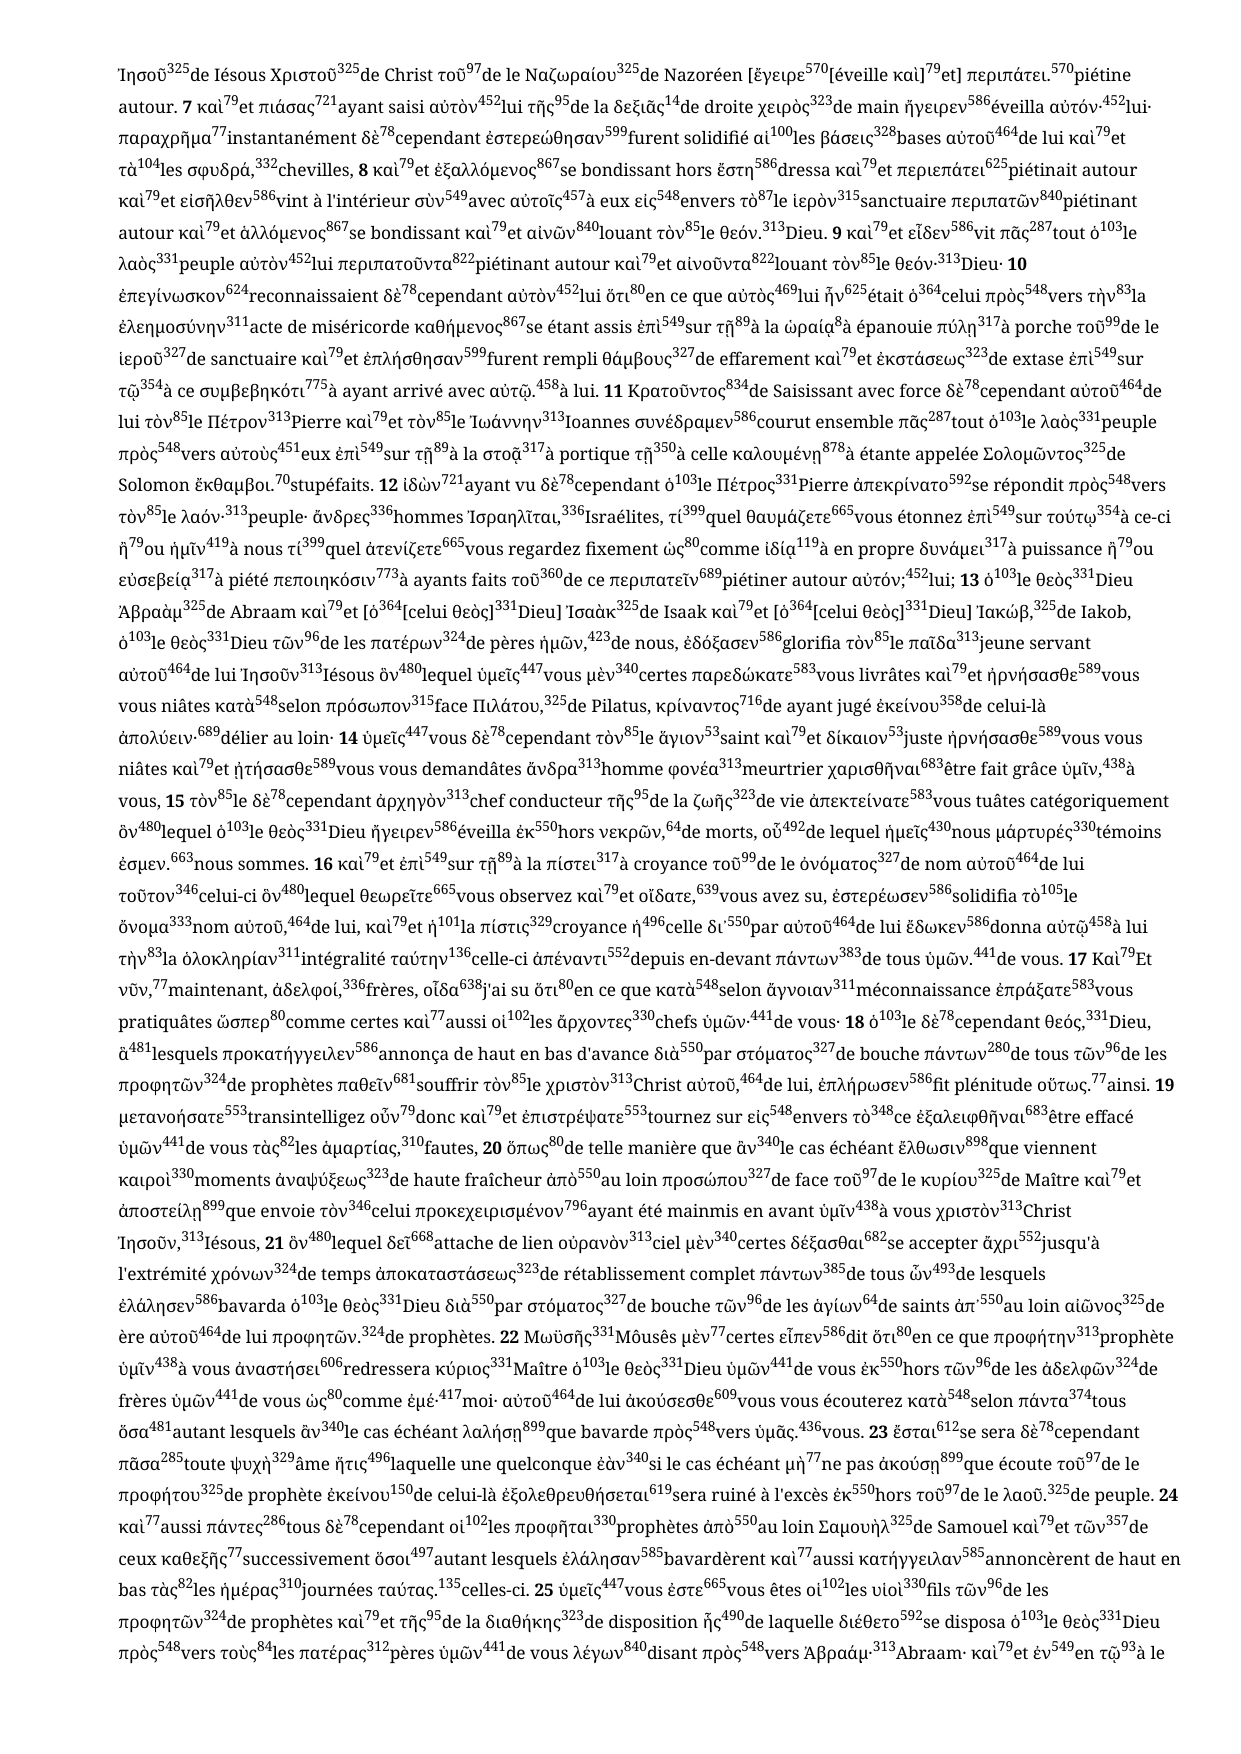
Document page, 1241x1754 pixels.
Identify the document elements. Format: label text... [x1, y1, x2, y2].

text 1 Πέτρος331Pierre δὲ78cependant καὶ77aussi Ἰωάννης331Ioannes ἀνέβαινον624montaient εἰς548envers τὸ87le ἱερὸν315sanctuaire ἐπὶ548sur τὴν83la ὥραν311heure τῆς95de la προσευχῆς323de prière τὴν83la ἐνάτην.51neuvième. 2 καί79et τις287un quelconque ἀνὴρ331homme χωλὸς47boiteux ἐκ550hors κοιλίας323de cavité ventrale μητρὸς323de mère αὐτοῦ464de lui ὑπάρχων840subsistant ἐβαστάζετο,636était mis en charge, ὃν480lequel ἐτίθουν624posaient καθ᾽548selon ἡμέραν311journée πρὸς548vers τὴν83la θύραν311porte τοῦ99de le ἱεροῦ327de sanctuaire τὴν344celle λεγομένην873étante dite Ὡραίαν30Épanouie τοῦ360de ce αἰτεῖν689demander ἐλεημοσύνην311acte de miséricorde παρὰ550à côté τῶν357de ceux εἰσπορευομένων860de se allants à l'intérieur εἰς548envers τὸ87le ἱερόν·315sanctuaire· 3 ὃς498lequel ἰδὼν721ayant vu Πέτρον313Pierre καὶ79et Ἰωάννην313Ioannes μέλλοντας821imminants εἰσιέναι689entrer εἰς548envers τὸ87le ἱερόν,315sanctuaire, ἠρώτα625interrogeait ἐλεημοσύνην311acte de miséricorde λαβεῖν.681prendre. 4 ἀτενίσας721ayant regardé fixement δὲ78cependant Πέτρος331Pierre εἰς548envers αὐτὸν452lui σὺν549avec τῷ91à le Ἰωάννῃ319à Ioannes εἶπεν·586dit· βλέψον554regarde εἰς548envers ἡμᾶς.416nous. 5 ὁ469celui δὲ78cependant ἐπεῖχεν625avait sur αὐτοῖς457à eux προσδοκῶν840attendant τι375un quelconque παρ᾽550à côté αὐτῶν463de eux λαβεῖν.681prendre. 6 εἶπεν586dit δὲ78cependant Πέτρος·331Pierre· ἀργύριον333objet d'argent καὶ79et χρυσίον333objet d'or οὐχ77non ὑπάρχει668subsiste μοι,420à moi, ὃ482lequel δὲ78cependant ἔχω664j'ai τοῦτό348ce-ci σοι439à toi δίδωμι·664je donne· ἐν549en τῷ93à le ὀνόματι321à nom Ἰησοῦ325de Iésous Χριστοῦ325de Christ τοῦ97de le Ναζωραίου325de Nazoréen [ἔγειρε570[éveille καὶ]79et] περιπάτει.570piétine autour. 7 καὶ79et πιάσας721ayant saisi αὐτὸν452lui τῆς95de la δεξιᾶς14de droite χειρὸς323de main ἤγειρεν586éveilla αὐτόν·452lui· παραχρῆμα77instantanément δὲ78cependant ἐστερεώθησαν599furent solidifié αἱ100les βάσεις328bases αὐτοῦ464de lui καὶ79et τὰ104les σφυδρά,332chevilles, 8 καὶ79et ἐξαλλόμενος867se bondissant hors ἔστη586dressa καὶ79et περιεπάτει625piétinait autour καὶ79et εἰσῆλθεν586vint à l'intérieur σὺν549avec αὐτοῖς457à eux εἰς548envers τὸ87le ἱερὸν315sanctuaire περιπατῶν840piétinant autour καὶ79et ἁλλόμενος867se bondissant καὶ79et αἰνῶν840louant τὸν85le θεόν.313Dieu. 9 καὶ79et εἶδεν586vit πᾶς287tout ὁ103le λαὸς331peuple αὐτὸν452lui περιπατοῦντα822piétinant autour καὶ79et αἰνοῦντα822louant τὸν85le θεόν·313Dieu· 10 ἐπεγίνωσκον624reconnaissaient δὲ78cependant αὐτὸν452lui ὅτι80en ce que αὐτὸς469lui ἦν625était ὁ364celui πρὸς548vers τὴν83la ἐλεημοσύνην311acte de miséricorde καθήμενος867se étant assis ἐπὶ549sur τῇ89à la ὡραίᾳ8à épanouie πύλῃ317à porche τοῦ99de le ἱεροῦ327de sanctuaire καὶ79et ἐπλήσθησαν599furent rempli θάμβους327de effarement καὶ79et ἐκστάσεως323de extase ἐπὶ549sur τῷ354à ce συμβεβηκότι775à ayant arrivé avec αὐτῷ.458à lui. 11 Κρατοῦντος834de Saisissant avec force δὲ78cependant αὐτοῦ464de lui τὸν85le Πέτρον313Pierre καὶ79et τὸν85le Ἰωάννην313Ioannes συνέδραμεν586courut ensemble πᾶς287tout ὁ103le λαὸς331peuple πρὸς548vers αὐτοὺς451eux ἐπὶ549sur τῇ89à la στοᾷ317à portique τῇ350à celle καλουμένῃ878à étante appelée Σολομῶντος325de Solomon ἔκθαμβοι.70stupéfaits. 12 ἰδὼν721ayant vu δὲ78cependant ὁ103le Πέτρος331Pierre ἀπεκρίνατο592se répondit πρὸς548vers τὸν85le λαόν·313peuple· ἄνδρες336hommes Ἰσραηλῖται,336Israélites, τί399quel θαυμάζετε665vous étonnez ἐπὶ549sur τούτῳ354à ce-ci ἢ79ou ἡμῖν419à nous τί399quel ἀτενίζετε665vous regardez fixement ὡς80comme ἰδίᾳ119à en propre δυνάμει317à puissance ἢ79ou εὐσεβείᾳ317à piété πεποιηκόσιν773à ayants faits τοῦ360de ce περιπατεῖν689piétiner autour αὐτόν;452lui; 13 ὁ103le θεὸς331Dieu Ἀβραὰμ325de Abraam καὶ79et [ὁ364[celui θεὸς]331Dieu] Ἰσαὰκ325de Isaak καὶ79et [ὁ364[celui θεὸς]331Dieu] Ἰακώβ,325de Iakob, ὁ103le θεὸς331Dieu τῶν96de les πατέρων324de pères ἡμῶν,423de nous, ἐδόξασεν586glorifia τὸν85le παῖδα313jeune servant αὐτοῦ464de lui Ἰησοῦν313Iésous ὃν480lequel ὑμεῖς447vous μὲν340certes παρεδώκατε583vous livrâtes καὶ79et ἠρνήσασθε589vous vous niâtes κατὰ548selon πρόσωπον315face Πιλάτου,325de Pilatus, κρίναντος716de ayant jugé ἐκείνου358de celui-là ἀπολύειν·689délier au loin· 14 ὑμεῖς447vous δὲ78cependant τὸν85le ἅγιον53saint καὶ79et δίκαιον53juste ἠρνήσασθε589vous vous niâtes καὶ79et ᾐτήσασθε589vous vous demandâtes ἄνδρα313homme φονέα313meurtrier χαρισθῆναι683être fait grâce ὑμῖν,438à vous, 15 τὸν85le δὲ78cependant ἀρχηγὸν313chef conducteur τῆς95de la ζωῆς323de vie ἀπεκτείνατε583vous tuâtes catégoriquement ὃν480lequel ὁ103le θεὸς331Dieu ἤγειρεν586éveilla ἐκ550hors νεκρῶν,64de morts, οὗ492de lequel ἡμεῖς430nous μάρτυρές330témoins ἐσμεν.663nous sommes. 16 καὶ79et ἐπὶ549sur τῇ89à la πίστει317à croyance τοῦ99de le ὀνόματος327de nom αὐτοῦ464de lui τοῦτον346celui-ci ὃν480lequel θεωρεῖτε665vous observez καὶ79et οἴδατε,639vous avez su, ἐστερέωσεν586solidifia τὸ105le ὄνομα333nom αὐτοῦ,464de lui, καὶ79et ἡ101la πίστις329croyance ἡ496celle δι᾽550par αὐτοῦ464de lui ἔδωκεν586donna αὐτῷ458à lui τὴν83la ὁλοκληρίαν311intégralité ταύτην136celle-ci ἀπέναντι552depuis en-devant πάντων383de tous ὑμῶν.441de vous. 17 Καὶ79Et νῦν,77maintenant, ἀδελφοί,336frères, οἶδα638j'ai su ὅτι80en ce que κατὰ548selon ἄγνοιαν311méconnaissance ἐπράξατε583vous pratiquâtes ὥσπερ80comme certes καὶ77aussi οἱ102les ἄρχοντες330chefs ὑμῶν·441de vous· 18 ὁ103le δὲ78cependant θεός,331Dieu, ἃ481lesquels προκατήγγειλεν586annonça de haut en bas d'avance διὰ550par στόματος327de bouche πάντων280de tous τῶν96de les προφητῶν324de prophètes παθεῖν681souffrir τὸν85le χριστὸν313Christ αὐτοῦ,464de lui, ἐπλήρωσεν586fit plénitude οὕτως.77ainsi. 19 μετανοήσατε553transintelligez οὖν79donc καὶ79et ἐπιστρέψατε553tournez sur εἰς548envers τὸ348ce ἐξαλειφθῆναι683être effacé ὑμῶν441de vous τὰς82les ἁμαρτίας,310fautes, 20 ὅπως80de telle manière que ἂν340le cas échéant ἔλθωσιν898que viennent καιροὶ330moments ἀναψύξεως323de haute fraîcheur ἀπὸ550au loin προσώπου327de face τοῦ97de le κυρίου325de Maître καὶ79et ἀποστείλῃ899que envoie τὸν346celui προκεχειρισμένον796ayant été mainmis en avant ὑμῖν438à vous χριστὸν313Christ Ἰησοῦν,313Iésous, 21 ὃν480lequel δεῖ668attache de lien οὐρανὸν313ciel μὲν340certes δέξασθαι682se accepter ἄχρι552jusqu'à l'extrémité χρόνων324de temps ἀποκαταστάσεως323de rétablissement complet πάντων385de tous ὧν493de lesquels ἐλάλησεν586bavarda ὁ103le θεὸς331Dieu διὰ550par στόματος327de bouche τῶν96de les ἁγίων64de saints ἀπ᾽550au loin αἰῶνος325de ère αὐτοῦ464de lui προφητῶν.324de prophètes. 22 Μωϋσῆς331Môusês μὲν77certes εἶπεν586dit ὅτι80en ce que προφήτην313prophète ὑμῖν438à vous ἀναστήσει606redressera κύριος331Maître ὁ103le θεὸς331Dieu ὑμῶν441de vous ἐκ550hors τῶν96de les ἀδελφῶν324de frères ὑμῶν441de vous ὡς80comme ἐμέ·417moi· αὐτοῦ464de lui ἀκούσεσθε609vous vous écouterez κατὰ548selon πάντα374tous ὅσα481autant lesquels ἂν340le cas échéant λαλήσῃ899que bavarde πρὸς548vers ὑμᾶς.436vous. 23 ἔσται612se sera δὲ78cependant πᾶσα285toute ψυχὴ329âme ἥτις496laquelle une quelconque ἐὰν340si le cas échéant μὴ77ne pas ἀκούσῃ899que écoute τοῦ97de le προφήτου325de prophète ἐκείνου150de celui-là ἐξολεθρευθήσεται619sera ruiné à l'excès ἐκ550hors τοῦ97de le λαοῦ.325de peuple. 24 καὶ77aussi πάντες286tous δὲ78cependant οἱ102les προφῆται330prophètes ἀπὸ550au loin Σαμουὴλ325de Samouel καὶ79et τῶν357de ceux καθεξῆς77successivement ὅσοι497autant lesquels ἐλάλησαν585bavardèrent καὶ77aussi κατήγγειλαν585annoncèrent de haut en bas τὰς82les ἡμέρας310journées ταύτας.135celles-ci. 25 ὑμεῖς447vous ἐστε665vous êtes οἱ102les υἱοὶ330fils τῶν96de les προφητῶν324de prophètes καὶ79et τῆς95de la διαθήκης323de disposition ἧς490de laquelle διέθετο592se disposa ὁ103le θεὸς331Dieu πρὸς548vers τοὺς84les πατέρας312pères ὑμῶν441de vous λέγων840disant πρὸς548vers Ἀβραάμ·313Abraam· καὶ79et ἐν549en τῷ93à le σπέρματί321à semence σου442de toi [ἐν]ευλογηθήσονται618seront élogié dans πᾶσαι284toutes αἱ100les πατριαὶ328lignées de patriarches τῆς95de la γῆς.323de terre. 26 ὑμῖν438à vous πρῶτον77premièrement ἀναστήσας721ayant redressé ὁ103le θεὸς331Dieu τὸν85le παῖδα313jeune servant αὐτοῦ464de lui ἀπέστειλεν586envoya αὐτὸν452lui εὐλογοῦντα822élogiant ὑμᾶς436vous ἐν549en τῷ354à ce ἀποστρέφειν689détourner ἕκαστον373chacun ἀπὸ550au loin τῶν94de les πονηριῶν322de méchancetés ὑμῶν.441de vous. [118, 59, 1181, 1665]
